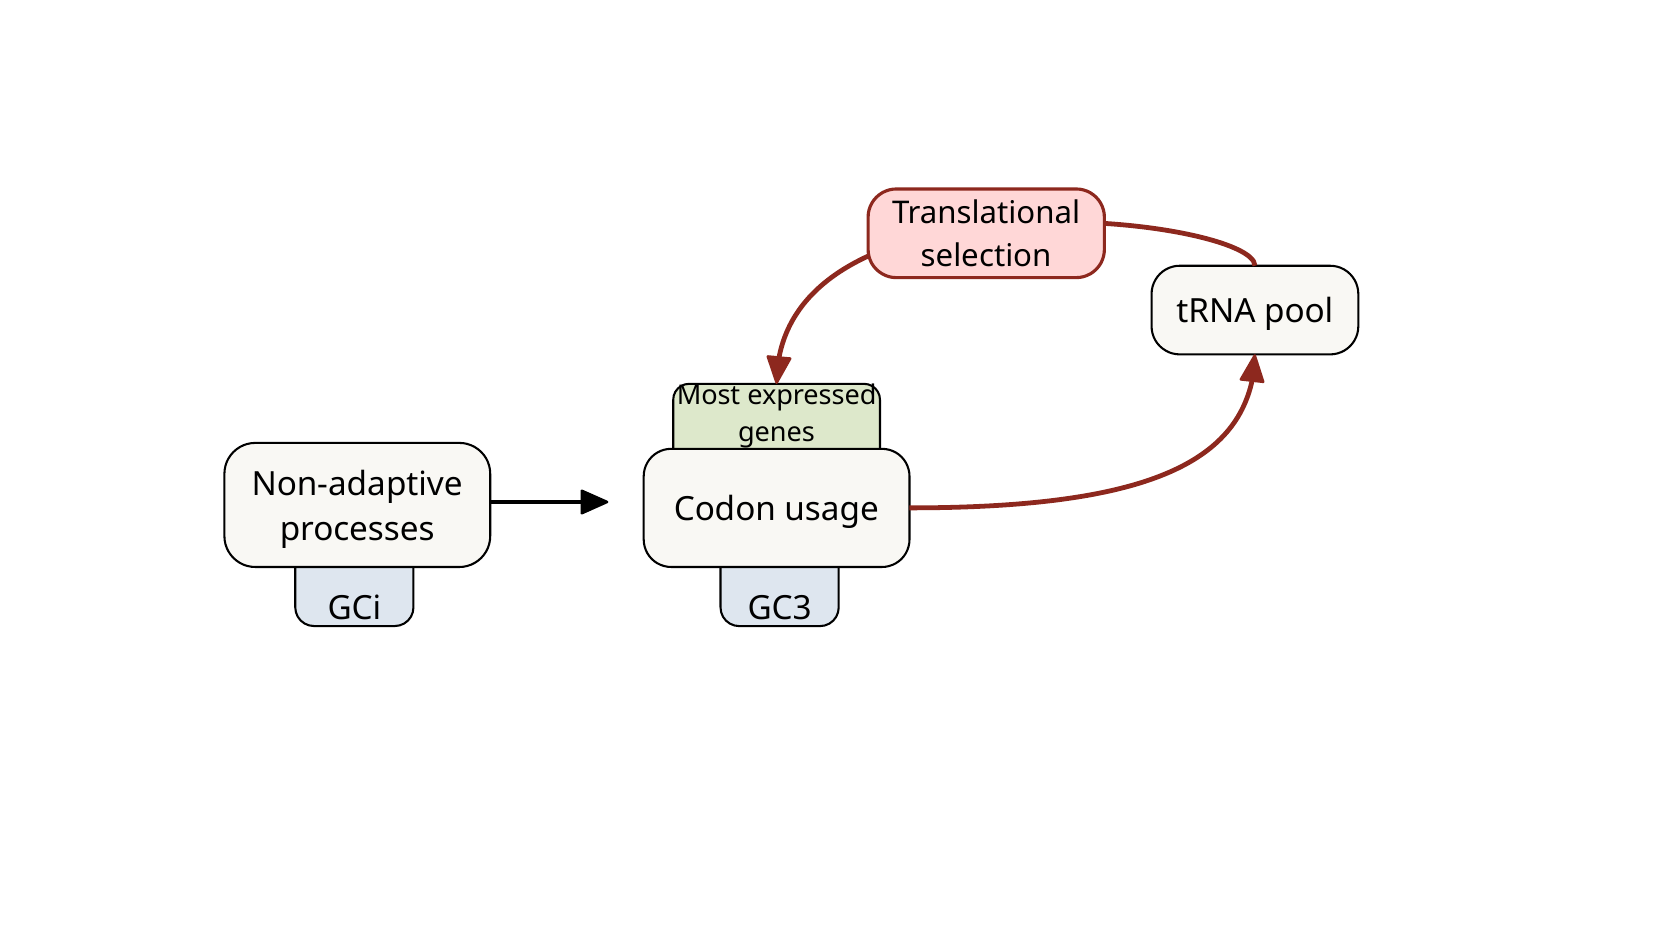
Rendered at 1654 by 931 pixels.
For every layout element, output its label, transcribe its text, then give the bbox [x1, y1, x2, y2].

text_box Codon usage [643, 448, 910, 567]
text_box tRNA pool [1151, 265, 1359, 355]
text_box Translational selection [868, 188, 1105, 278]
text_box GC3 [720, 567, 839, 627]
text_box Non-adaptive processes [224, 442, 491, 567]
text_box GCi [295, 567, 414, 627]
text_box Most expressed genes [673, 383, 880, 448]
